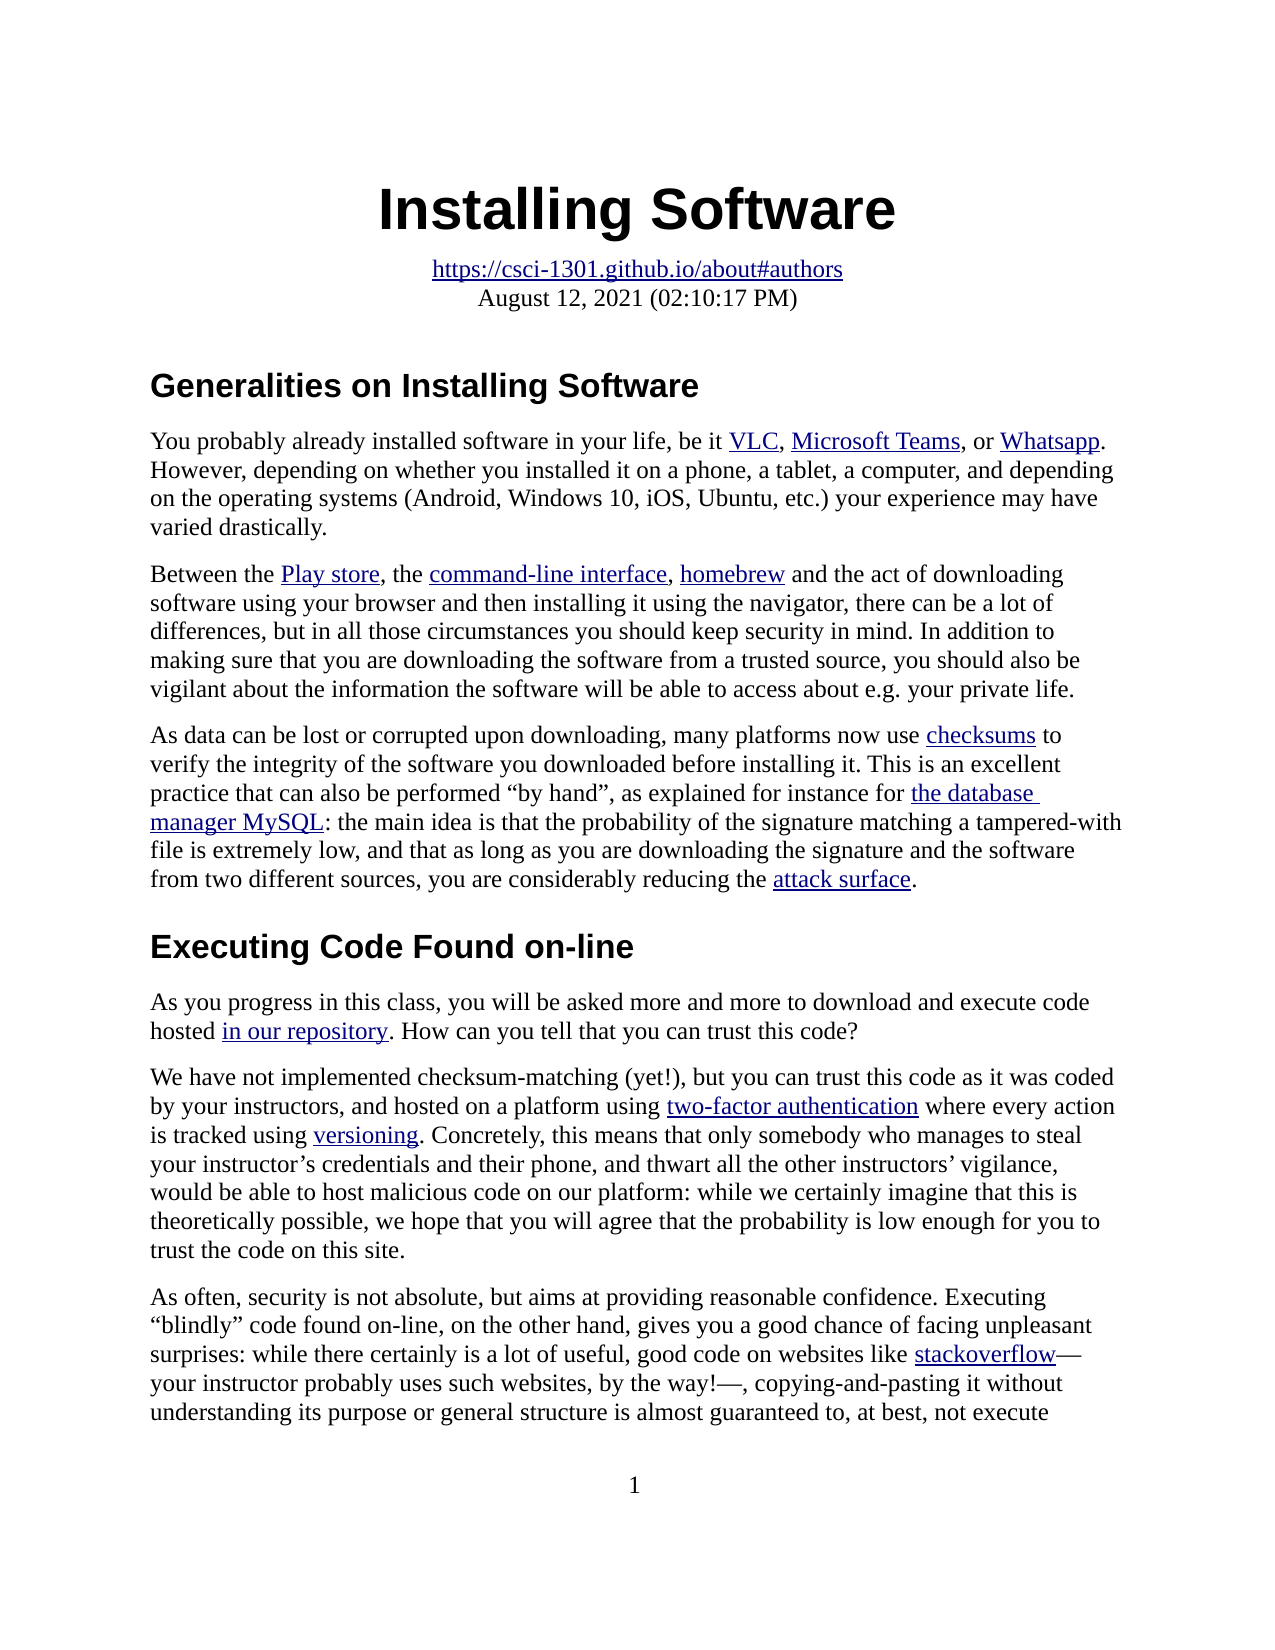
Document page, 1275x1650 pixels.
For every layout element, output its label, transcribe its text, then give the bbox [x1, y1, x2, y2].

text You probably already installed software in your life, be it VLC, Microsoft Teams, or Whatsapp. However, depending on whether you installed it on a phone, a tablet, a computer, and depending on the operating systems (Android, Windows 10, iOS, Ubuntu, etc.) your experience may have varied drastically. [150, 426, 1125, 541]
text As you progress in this class, you will be asked more and more to download and execute code hosted in our repository. How can you tell that you can trust this code? [150, 987, 1125, 1044]
text https://csci-1301.github.io/about#authors [150, 254, 1125, 283]
subtitle Executing Code Found on-line [150, 927, 1125, 966]
text Between the Play store, the command-line interface, homebrew and the act of downloading software using your browser and then installing it using the navigator, there can be a lot of differences, but in all those circumstances you should keep security in mind. In addition to making sure that you are downloading the software from a trusted source, you should also be vigilant about the information the software will be able to access about e.g. your private life. [150, 559, 1125, 703]
text As data can be lost or corrupted upon downloading, many platforms now use checksums to verify the integrity of the software you downloaded before installing it. This is an excellent practice that can also be performed “by hand”, as explained for instance for the database manager MySQL: the main idea is that the probability of the signature matching a tampered-with file is extremely low, and that as long as you are downloading the signature and the software from two different sources, you are considerably reducing the attack surface. [150, 721, 1125, 893]
text We have not implemented checksum-matching (yet!), but you can trust this code as it was coded by your instructors, and hosted on a platform using two-factor authentication where every action is tracked using versioning. Concretely, this means that only somebody who manages to steal your instructor’s credentials and their phone, and thwart all the other instructors’ vigilance, would be able to host malicious code on our platform: while we certainly imagine that this is theoretically possible, we hope that you will agree that the probability is low enough for you to trust the code on this site. [150, 1062, 1125, 1264]
title Installing Software [150, 175, 1125, 242]
subtitle Generalities on Installing Software [150, 366, 1125, 404]
text August 12, 2021 (02:10:17 PM) [150, 283, 1125, 312]
text As often, security is not absolute, but aims at providing reasonable confidence. Executing “blindly” code found on-line, on the other hand, gives you a good chance of facing unpleasant surprises: while there certainly is a lot of useful, good code on websites like stackoverflow—your instructor probably uses such websites, by the way!—, copying-and-pasting it without understanding its purpose or general structure is almost guaranteed to, at best, not execute [150, 1282, 1125, 1425]
